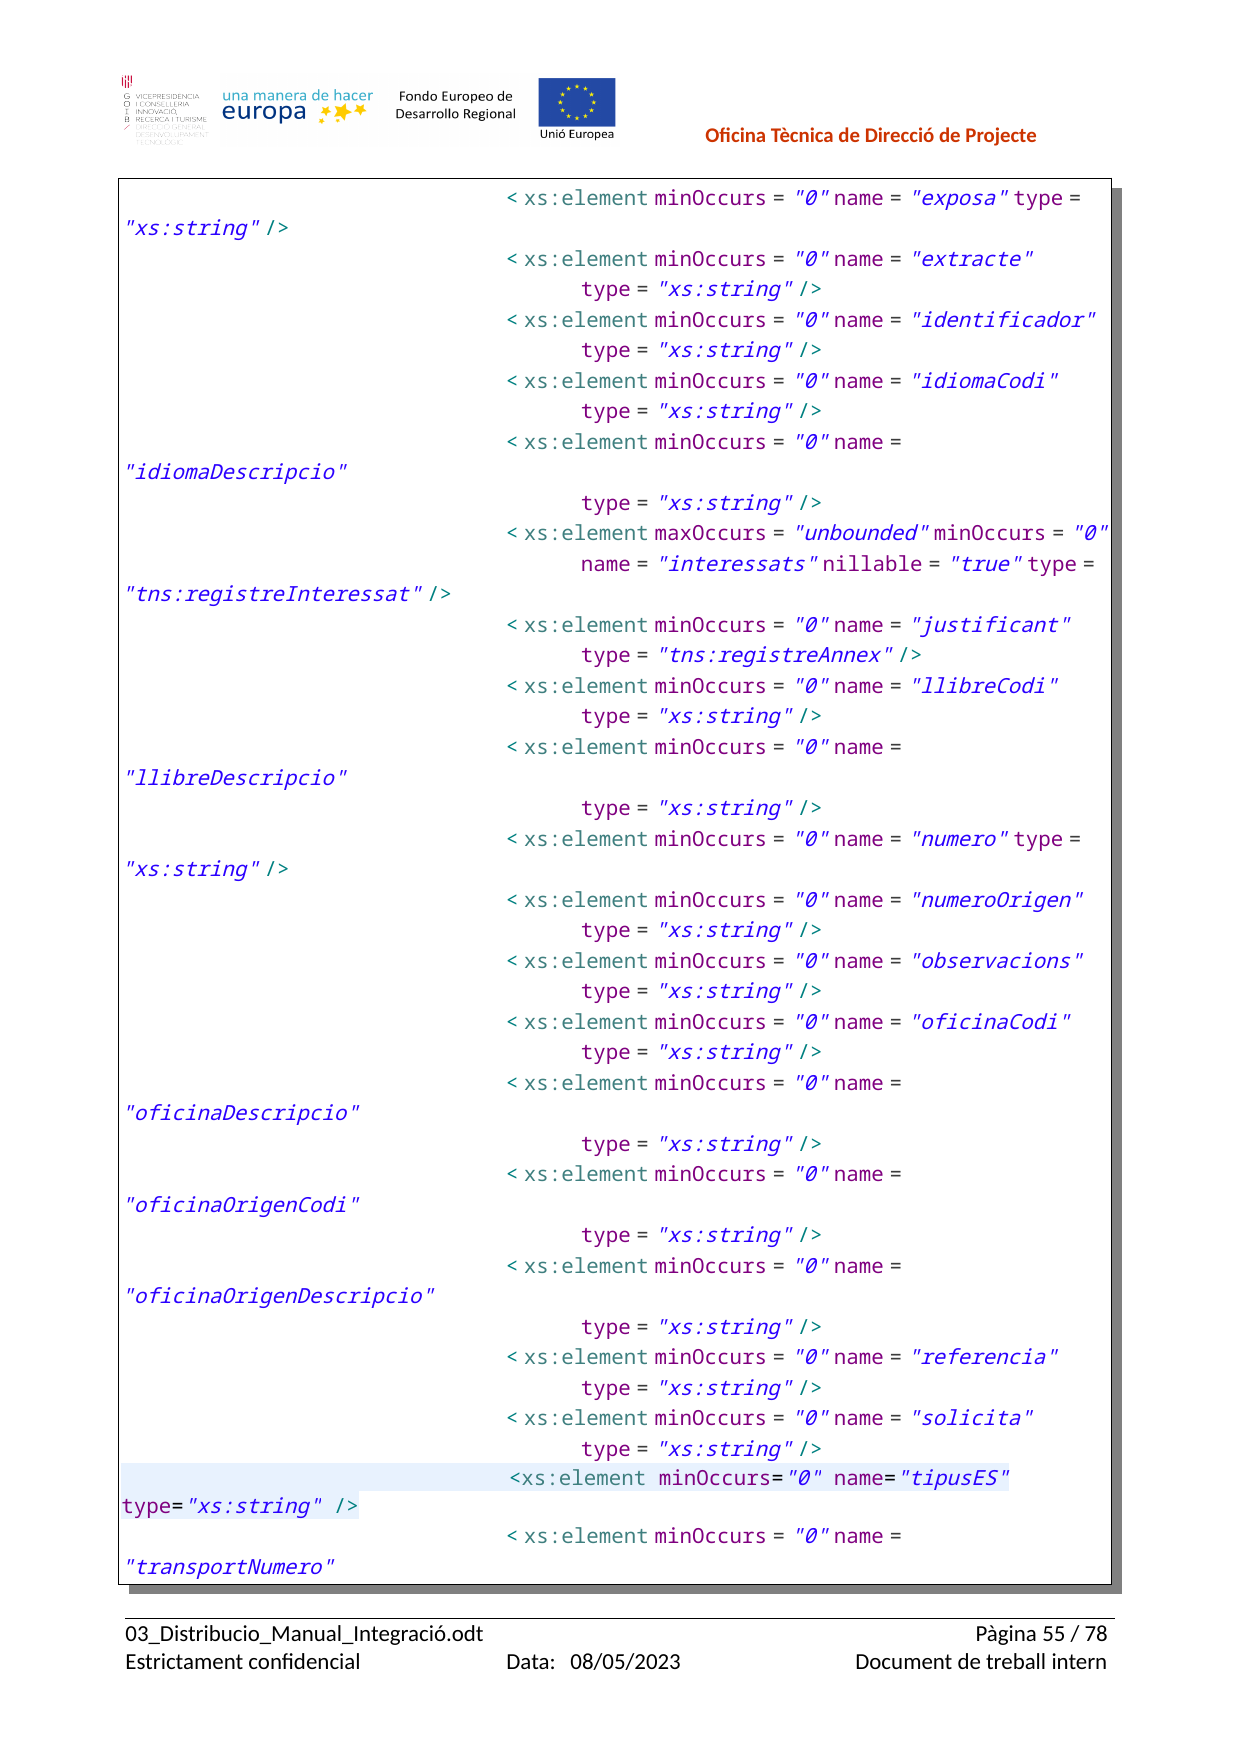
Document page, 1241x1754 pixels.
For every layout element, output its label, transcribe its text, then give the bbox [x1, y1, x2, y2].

picture [118, 73, 213, 147]
text type = "xs:string" /> [119, 269, 1111, 300]
text < xs:element minOccurs = "0" name = "idiomaDescripcio" [119, 422, 1111, 483]
text type = "xs:string" /> [119, 1215, 1111, 1246]
text type = "xs:string" /> [119, 330, 1111, 361]
text < xs:element minOccurs = "0" name = "justificant" [119, 605, 1111, 636]
text < xs:element minOccurs = "0" name = "solicita" [119, 1398, 1111, 1429]
text < xs:element minOccurs = "0" name = "oficinaDescripcio" [119, 1063, 1111, 1124]
text type = "xs:string" /> [119, 1032, 1111, 1063]
text < xs:element minOccurs = "0" name = "extracte" [119, 239, 1111, 269]
text type = "xs:string" /> [119, 1124, 1111, 1154]
text < xs:element minOccurs = "0" name = "exposa" type = "xs:string" /> [119, 179, 1111, 239]
text type = "xs:string" /> [119, 1307, 1111, 1337]
text < xs:element minOccurs = "0" name = "observacions" [119, 941, 1111, 971]
text type = "xs:string" /> [119, 971, 1111, 1002]
text < xs:element minOccurs = "0" name = "idiomaCodi" [119, 361, 1111, 391]
text < xs:element minOccurs = "0" name = "referencia" [119, 1337, 1111, 1368]
text < xs:element minOccurs = "0" name = "oficinaOrigenCodi" [119, 1154, 1111, 1215]
text type = "tns:registreAnnex" /> [119, 636, 1111, 666]
text < xs:element minOccurs = "0" name = "oficinaOrigenDescripcio" [119, 1246, 1111, 1307]
text name = "interessats" nillable = "true" type = "tns:registreInteressat" /> [119, 544, 1111, 605]
text < xs:element minOccurs = "0" name = "numeroOrigen" [119, 880, 1111, 910]
text type = "xs:string" /> [119, 391, 1111, 422]
picture [219, 73, 621, 147]
text type = "xs:string" /> [119, 697, 1111, 727]
text < xs:element minOccurs = "0" name = "transportNumero" [119, 1516, 1111, 1583]
text type = "xs:string" /> [119, 483, 1111, 513]
text type = "xs:string" /> [119, 1368, 1111, 1398]
text < xs:element minOccurs = "0" name = "numero" type = "xs:string" /> [119, 819, 1111, 880]
text type = "xs:string" /> [119, 1429, 1111, 1459]
text <xs:element minOccurs="0" name="tipusES" type="xs:string" /> [119, 1459, 1111, 1516]
text < xs:element minOccurs = "0" name = "llibreCodi" [119, 666, 1111, 697]
text < xs:element minOccurs = "0" name = "llibreDescripcio" [119, 727, 1111, 788]
text < xs:element maxOccurs = "unbounded" minOccurs = "0" [119, 513, 1111, 544]
text type = "xs:string" /> [119, 788, 1111, 819]
text type = "xs:string" /> [119, 910, 1111, 941]
text < xs:element minOccurs = "0" name = "identificador" [119, 300, 1111, 330]
text < xs:element minOccurs = "0" name = "oficinaCodi" [119, 1002, 1111, 1032]
